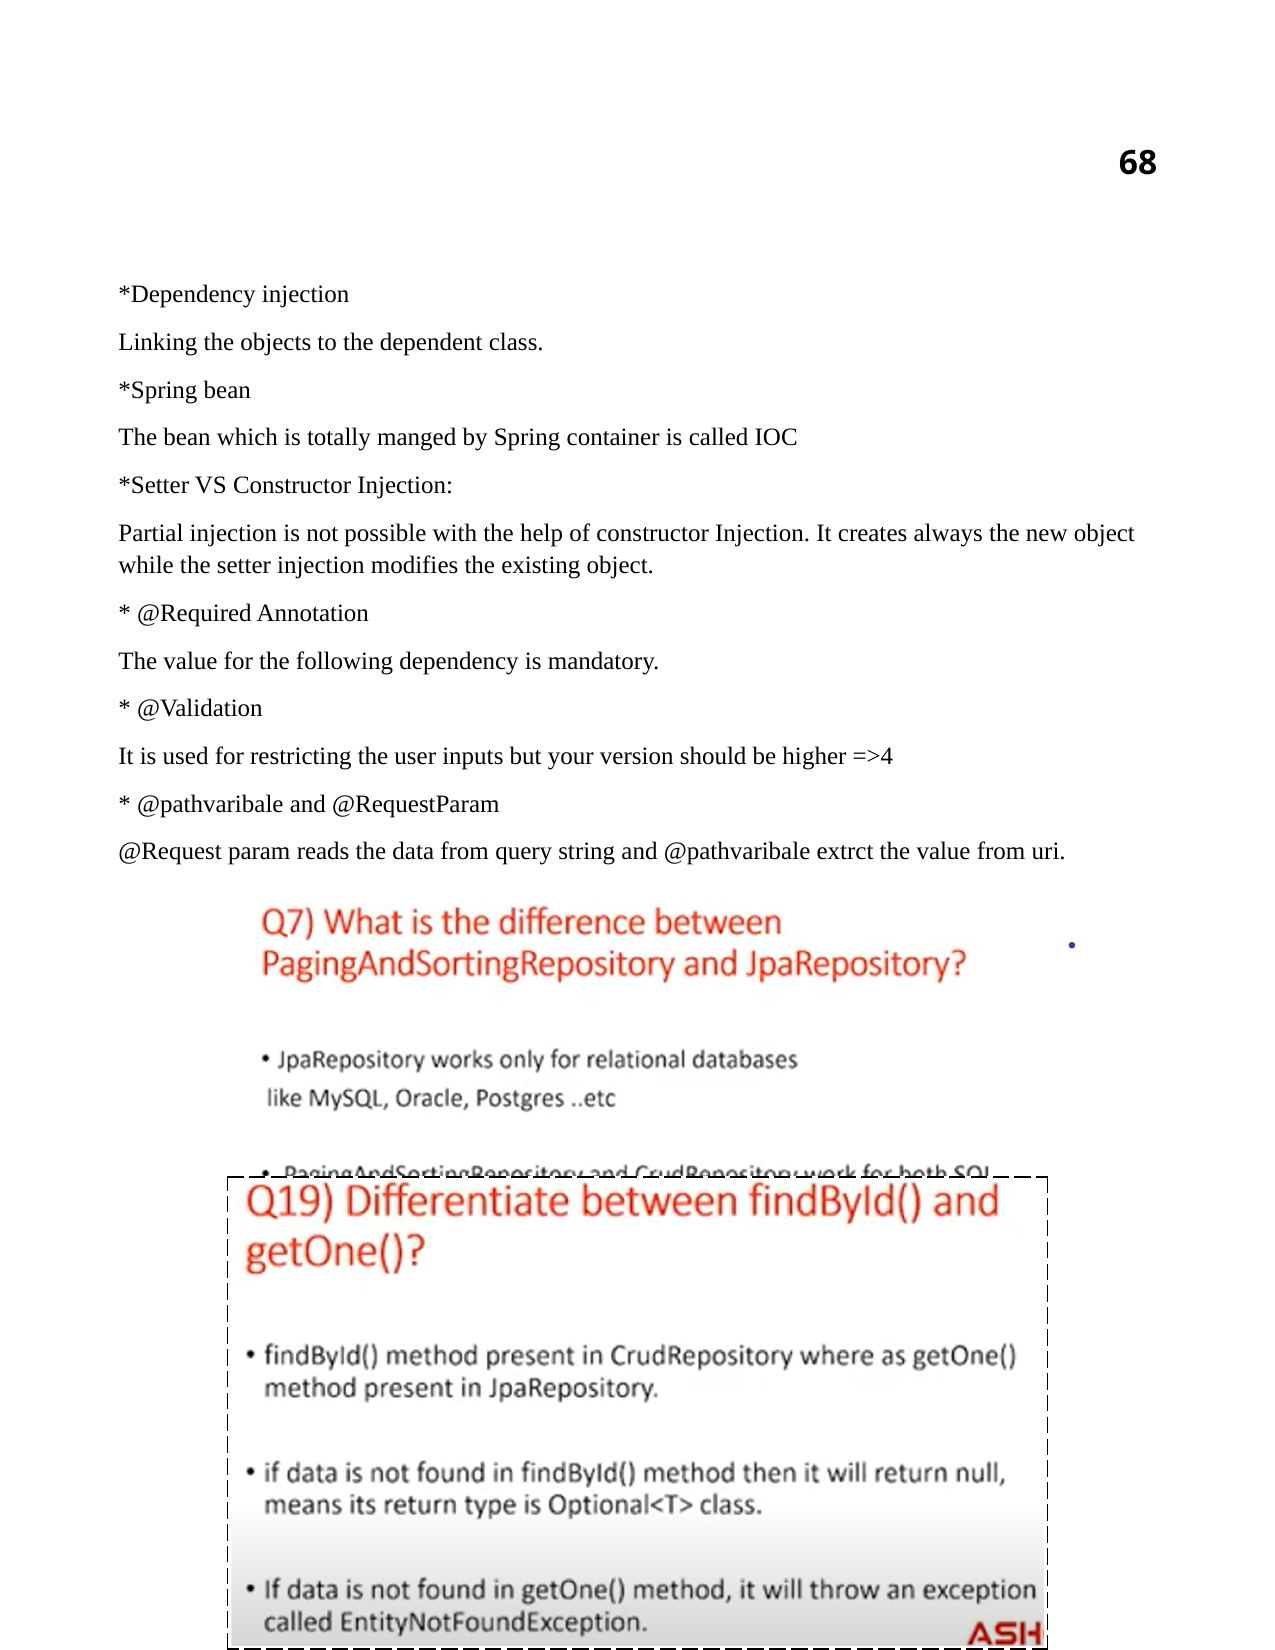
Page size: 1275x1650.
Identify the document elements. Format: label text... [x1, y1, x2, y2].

text It is used for restricting the user inputs but your version should be higher =>4 [118, 741, 1157, 770]
text *Dependency injection [118, 279, 1157, 308]
text *Spring bean [118, 375, 1157, 403]
text Partial injection is not possible with the help of constructor Injection. It creates always the new object while the setter injection modifies the existing object. [118, 518, 1157, 579]
text The value for the following dependency is mandatory. [118, 646, 1157, 674]
text * @Validation [118, 693, 1157, 722]
text The bean which is totally manged by Spring container is called IOC [118, 422, 1157, 451]
text @Request param reads the data from query string and @pathvaribale extrct the value from uri. [118, 836, 1157, 865]
text *Setter VS Constructor Injection: [118, 470, 1157, 499]
text * @Required Annotation [118, 598, 1157, 627]
text Linking the objects to the dependent class. [118, 327, 1157, 356]
text * @pathvaribale and @RequestParam [118, 789, 1157, 817]
picture [231, 1180, 1044, 1646]
picture [245, 883, 1030, 1176]
